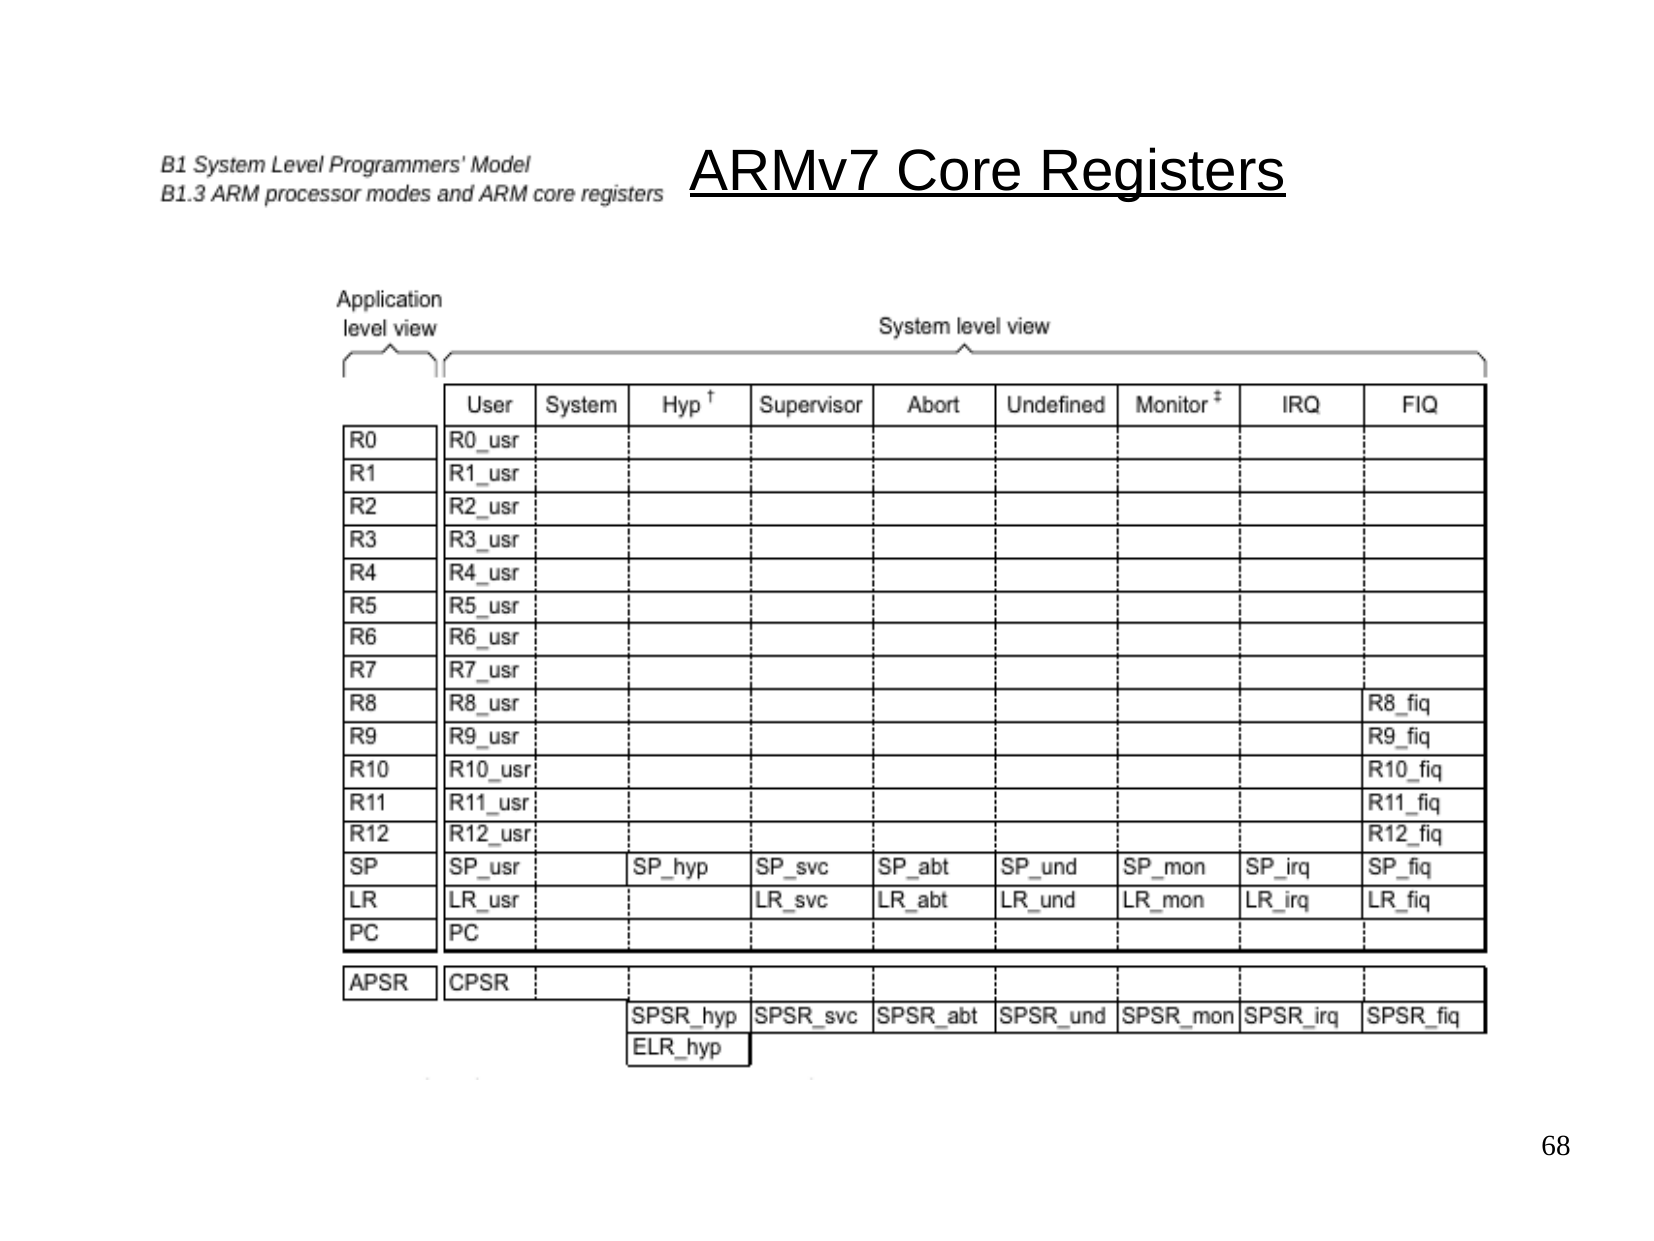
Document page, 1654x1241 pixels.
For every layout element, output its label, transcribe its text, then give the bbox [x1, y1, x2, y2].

picture [120, 119, 1546, 1081]
text_box ARMv7 Core Registers [675, 130, 1306, 211]
